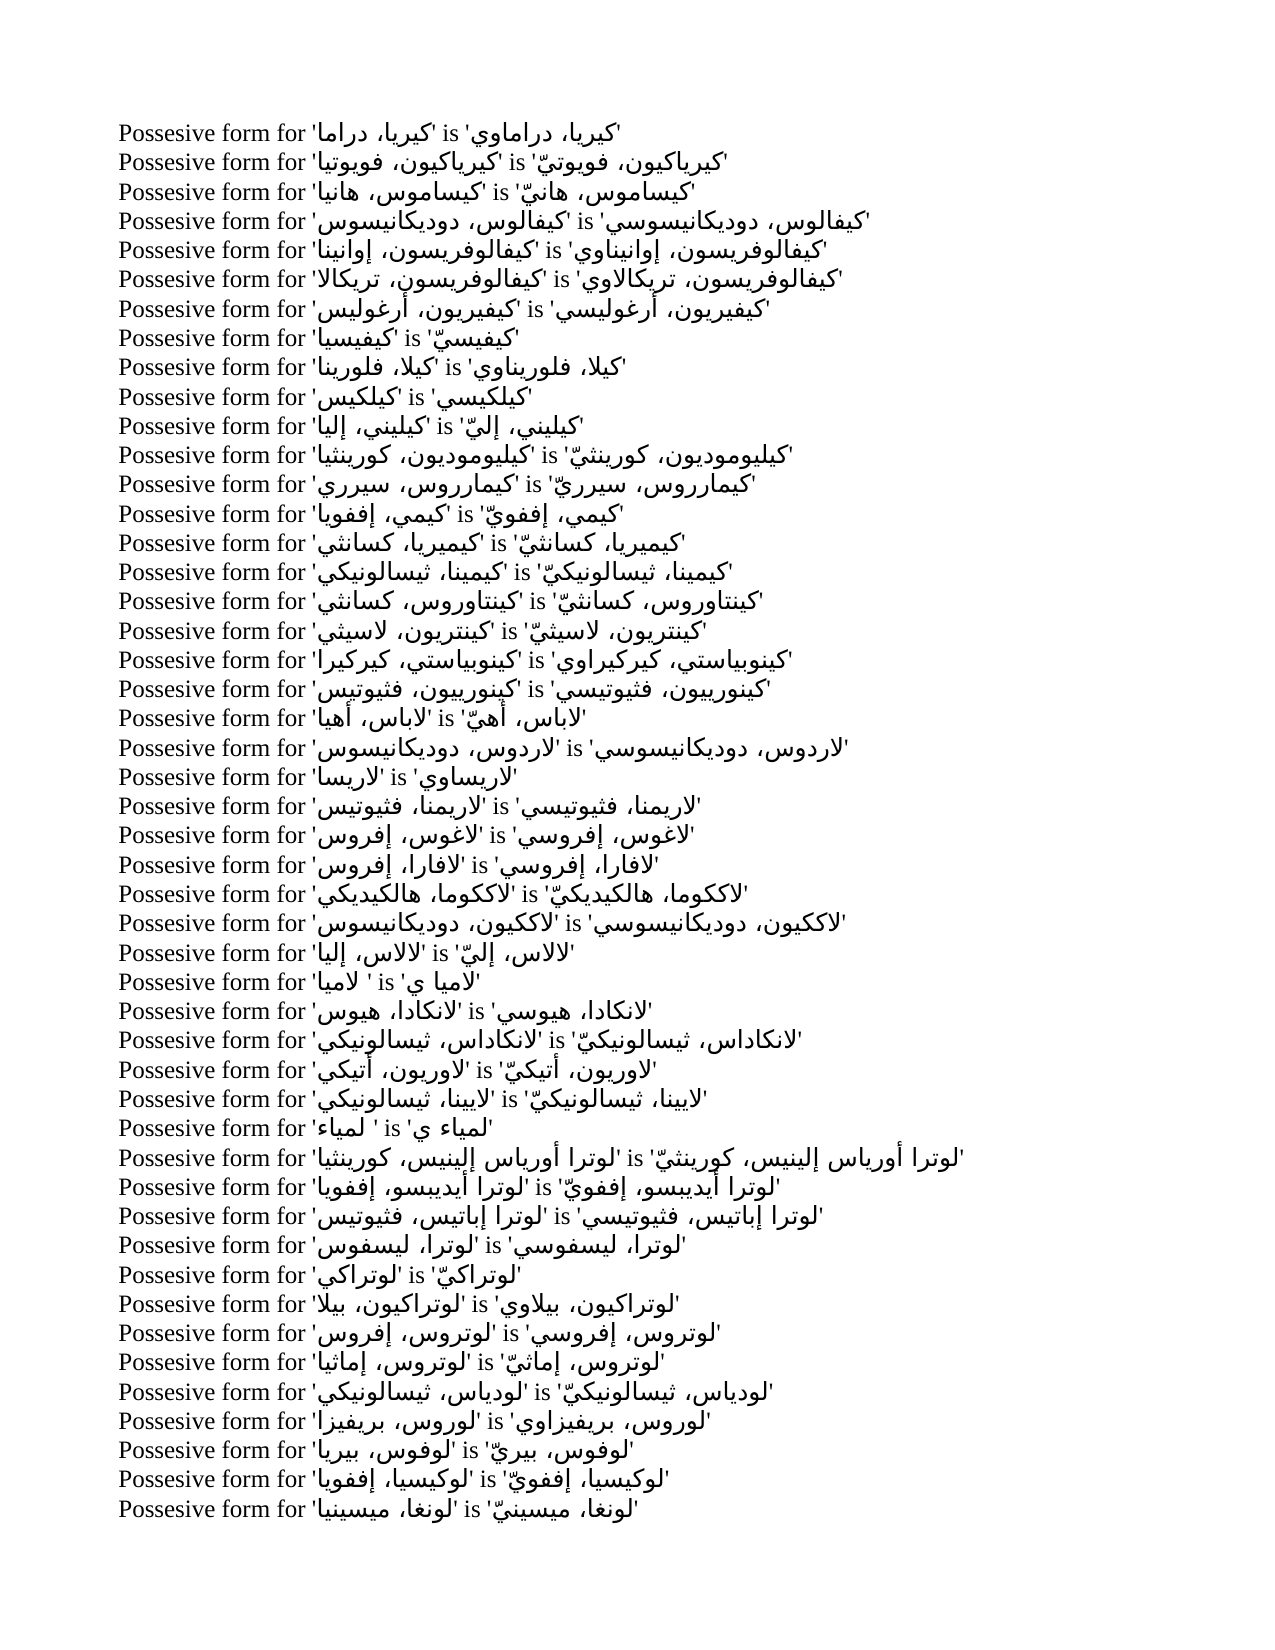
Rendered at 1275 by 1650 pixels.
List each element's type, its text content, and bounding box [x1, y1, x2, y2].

text Possesive form for 'لوفوس، بيريا' is 'لوفوس، بيريّ' [118, 1435, 1157, 1464]
text Possesive form for 'كيلا، فلورينا' is 'كيلا، فلوريناوي' [118, 352, 1157, 382]
text Possesive form for 'لوكيسيا، إففويا' is 'لوكيسيا، إففويّ' [118, 1464, 1157, 1494]
text Possesive form for 'لاغوس، إفروس' is 'لاغوس، إفروسي' [118, 821, 1157, 850]
text Possesive form for 'كينورييون، فثيوتيس' is 'كينورييون، فثيوتيسي' [118, 674, 1157, 703]
text Possesive form for 'لوتراكي' is 'لوتراكيّ' [118, 1260, 1157, 1289]
text Possesive form for 'لاباس، أهيا' is 'لاباس، أهيّ' [118, 703, 1157, 733]
text Possesive form for 'لمياء ' is 'لمياء ي' [118, 1113, 1157, 1143]
text Possesive form for 'كيمي، إففويا' is 'كيمي، إففويّ' [118, 499, 1157, 528]
text Possesive form for 'كيليني، إليا' is 'كيليني، إليّ' [118, 411, 1157, 440]
text Possesive form for 'لاريسا' is 'لاريساوي' [118, 762, 1157, 791]
text Possesive form for 'كيفيريون، أرغوليس' is 'كيفيريون، أرغوليسي' [118, 294, 1157, 323]
text Possesive form for 'لودياس، ثيسالونيكي' is 'لودياس، ثيسالونيكيّ' [118, 1377, 1157, 1406]
text Possesive form for 'كيساموس، هانيا' is 'كيساموس، هانيّ' [118, 177, 1157, 206]
text Possesive form for 'لوترا أورياس إلينيس، كورينثيا' is 'لوترا أورياس إلينيس، كورينثيّ' [118, 1143, 1157, 1172]
text Possesive form for 'لاوريون، أتيكي' is 'لاوريون، أتيكيّ' [118, 1055, 1157, 1084]
text Possesive form for 'كيفالوفريسون، إوانينا' is 'كيفالوفريسون، إوانيناوي' [118, 235, 1157, 264]
text Possesive form for 'كيميريا، كسانثي' is 'كيميريا، كسانثيّ' [118, 528, 1157, 557]
text Possesive form for 'لوتراكيون، بيلا' is 'لوتراكيون، بيلاوي' [118, 1289, 1157, 1318]
text Possesive form for 'كيمارروس، سيرري' is 'كيمارروس، سيرريّ' [118, 469, 1157, 499]
text Possesive form for 'لاميا ' is 'لاميا ي' [118, 967, 1157, 996]
text Possesive form for 'كيفالوفريسون، تريكالا' is 'كيفالوفريسون، تريكالاوي' [118, 264, 1157, 294]
text Possesive form for 'كيلكيس' is 'كيلكيسي' [118, 382, 1157, 411]
text Possesive form for 'لوترا إباتيس، فثيوتيس' is 'لوترا إباتيس، فثيوتيسي' [118, 1201, 1157, 1230]
text Possesive form for 'كينتاوروس، كسانثي' is 'كينتاوروس، كسانثيّ' [118, 586, 1157, 616]
text Possesive form for 'لافارا، إفروس' is 'لافارا، إفروسي' [118, 850, 1157, 879]
text Possesive form for 'لوترا أيديبسو، إففويا' is 'لوترا أيديبسو، إففويّ' [118, 1172, 1157, 1201]
text Possesive form for 'كيريا، دراما' is 'كيريا، دراماوي' [118, 118, 1157, 147]
text Possesive form for 'كيرياكيون، فويوتيا' is 'كيرياكيون، فويوتيّ' [118, 147, 1157, 177]
text Possesive form for 'لاككوما، هالكيديكي' is 'لاككوما، هالكيديكيّ' [118, 879, 1157, 908]
text Possesive form for 'لوتروس، إفروس' is 'لوتروس، إفروسي' [118, 1318, 1157, 1347]
text Possesive form for 'كيمينا، ثيسالونيكي' is 'كيمينا، ثيسالونيكيّ' [118, 557, 1157, 586]
text Possesive form for 'كيفالوس، دوديكانيسوس' is 'كيفالوس، دوديكانيسوسي' [118, 206, 1157, 235]
text Possesive form for 'لانكادا، هيوس' is 'لانكادا، هيوسي' [118, 996, 1157, 1026]
text Possesive form for 'كيليوموديون، كورينثيا' is 'كيليوموديون، كورينثيّ' [118, 440, 1157, 469]
text Possesive form for 'كيفيسيا' is 'كيفيسيّ' [118, 323, 1157, 352]
text Possesive form for 'لوترا، ليسفوس' is 'لوترا، ليسفوسي' [118, 1230, 1157, 1260]
text Possesive form for 'لونغا، ميسينيا' is 'لونغا، ميسينيّ' [118, 1494, 1157, 1523]
text Possesive form for 'لالاس، إليا' is 'لالاس، إليّ' [118, 938, 1157, 967]
text Possesive form for 'كينوبياستي، كيركيرا' is 'كينوبياستي، كيركيراوي' [118, 645, 1157, 674]
text Possesive form for 'لاردوس، دوديكانيسوس' is 'لاردوس، دوديكانيسوسي' [118, 733, 1157, 762]
text Possesive form for 'كينتريون، لاسيثي' is 'كينتريون، لاسيثيّ' [118, 616, 1157, 645]
text Possesive form for 'لاككيون، دوديكانيسوس' is 'لاككيون، دوديكانيسوسي' [118, 908, 1157, 938]
text Possesive form for 'لوتروس، إماثيا' is 'لوتروس، إماثيّ' [118, 1347, 1157, 1377]
text Possesive form for 'لانكاداس، ثيسالونيكي' is 'لانكاداس، ثيسالونيكيّ' [118, 1026, 1157, 1055]
text Possesive form for 'لاريمنا، فثيوتيس' is 'لاريمنا، فثيوتيسي' [118, 791, 1157, 821]
text Possesive form for 'لوروس، بريفيزا' is 'لوروس، بريفيزاوي' [118, 1406, 1157, 1435]
text Possesive form for 'لايينا، ثيسالونيكي' is 'لايينا، ثيسالونيكيّ' [118, 1084, 1157, 1113]
